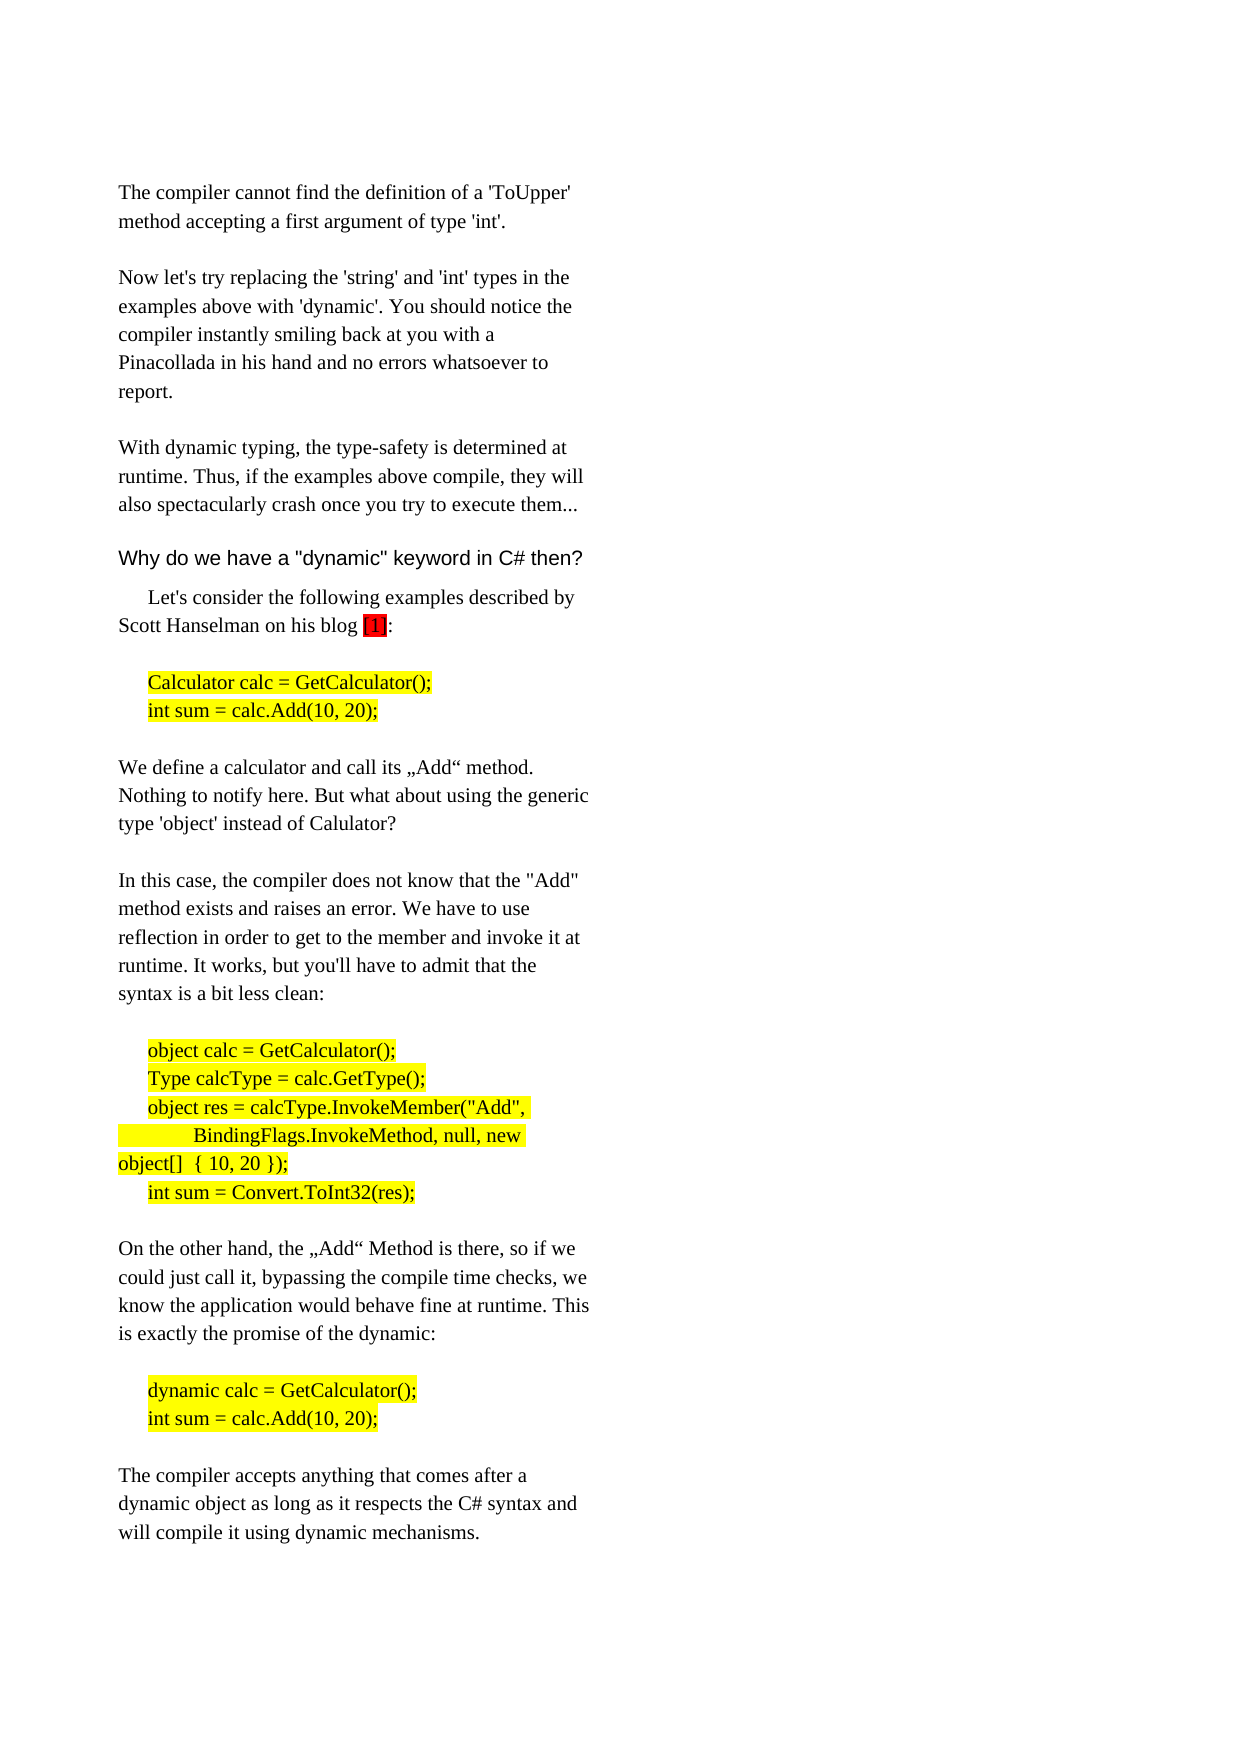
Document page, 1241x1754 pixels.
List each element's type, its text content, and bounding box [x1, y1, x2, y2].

text The compiler cannot find the definition of a 'ToUpper' method accepting a first argument of type 'int'. [118, 177, 591, 234]
text With dynamic typing, the type-safety is determined at runtime. Thus, if the examples above compile, they will also spectacularly crash once you try to execute them... [118, 432, 591, 517]
text Let's consider the following examples described by Scott Hanselman on his blog [1]: [118, 582, 591, 638]
text Now let's try replacing the 'string' and 'int' types in the examples above with 'dynamic'. You should notice the compiler instantly smiling back at you with a Pinacollada in his hand and no errors whatsoever to report. [118, 262, 591, 404]
text object calc = GetCalculator(); [118, 1035, 591, 1063]
text object res = calcType.InvokeMember("Add", BindingFlags.InvokeMethod, null, new object[] { 10, 20 }); [118, 1092, 591, 1177]
text In this case, the compiler does not know that the "Add" method exists and raises an error. We have to use reflection in order to get to the member and invoke it at runtime. It works, but you'll have to admit that the syntax is a bit less clean: [118, 865, 591, 1007]
text We define a calculator and call its „Add“ method. Nothing to notify here. But what about using the generic type 'object' instead of Calulator? [118, 752, 591, 837]
text int sum = calc.Add(10, 20); [118, 695, 591, 723]
text int sum = Convert.ToInt32(res); [118, 1177, 591, 1205]
text dynamic calc = GetCalculator(); [118, 1375, 591, 1403]
text On the other hand, the „Add“ Method is there, so if we could just call it, bypassing the compile time checks, we know the application would behave fine at runtime. This is exactly the promise of the dynamic: [118, 1233, 591, 1347]
text Calculator calc = GetCalculator(); [118, 667, 591, 695]
text Why do we have a "dynamic" keyword in C# then? [118, 547, 591, 570]
text Type calcType = calc.GetType(); [118, 1063, 591, 1092]
text The compiler accepts anything that comes after a dynamic object as long as it respects the C# syntax and will compile it using dynamic mechanisms. [118, 1460, 591, 1545]
text int sum = calc.Add(10, 20); [118, 1403, 591, 1432]
